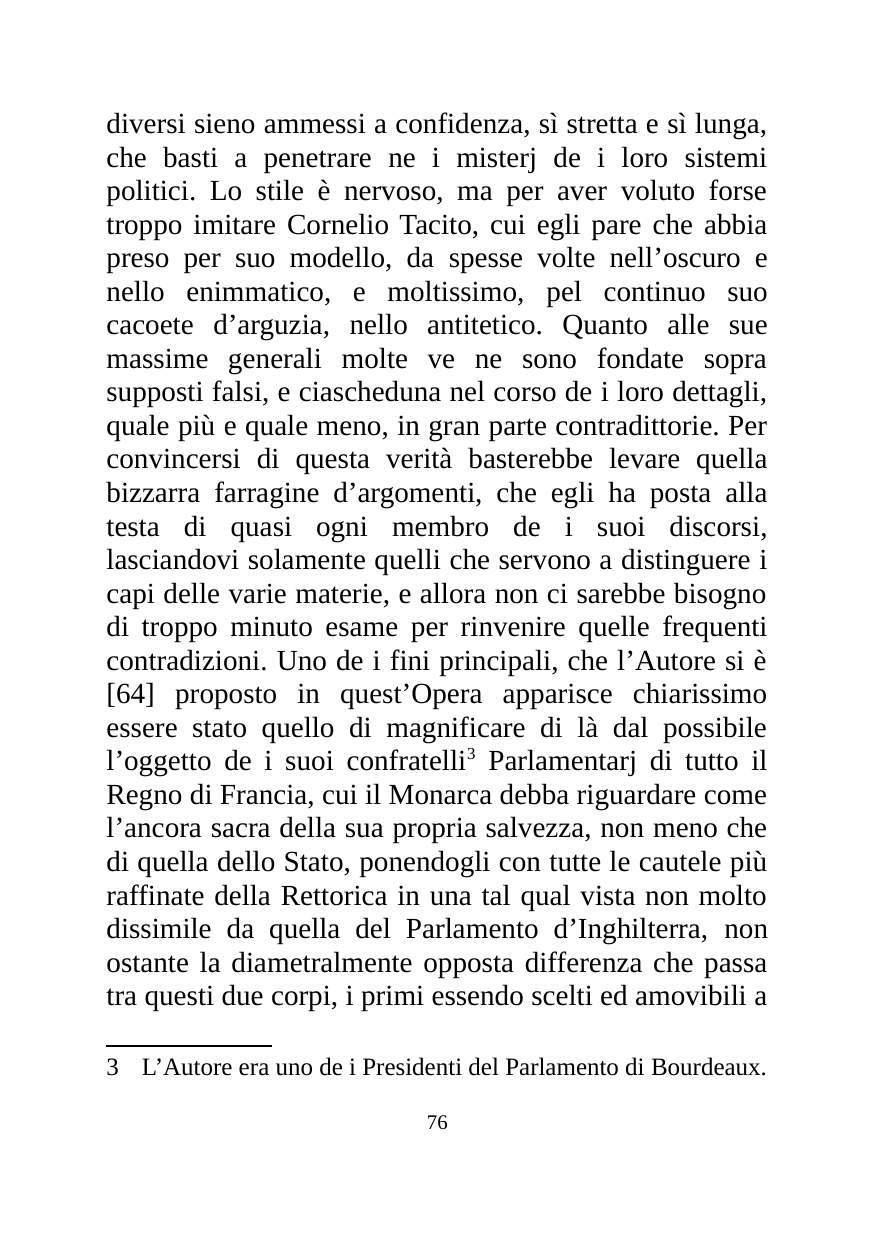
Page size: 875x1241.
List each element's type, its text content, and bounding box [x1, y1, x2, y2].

text L’Autore era uno de i Presidenti del Parlamento di Bourdeaux. [106, 1052, 768, 1080]
text diversi sieno ammessi a confidenza, sì stretta e sì lunga, che basti a penetrare ne i misterj de i loro sistemi politici. Lo stile è nervoso, ma per aver voluto forse troppo imitare Cornelio Tacito, cui egli pare che abbia preso per suo modello, da spesse volte nell’oscuro e nello enimmatico, e moltissimo, pel continuo suo cacoete d’arguzia, nello antitetico. Quanto alle sue massime generali molte ve ne sono fondate sopra supposti falsi, e ciascheduna nel corso de i loro dettagli, quale più e quale meno, in gran parte contradittorie. Per convincersi di questa verità basterebbe levare quella bizzarra farragine d’argomenti, che egli ha posta alla testa di quasi ogni membro de i suoi discorsi, lasciandovi solamente quelli che servono a distinguere i capi delle varie materie, e allora non ci sarebbe bisogno di troppo minuto esame per rinvenire quelle frequenti contradizioni. Uno de i fini principali, che l’Autore si è [64] proposto in quest’Opera apparisce chiarissimo essere stato quello di magnificare di là dal possibile l’oggetto de i suoi confratelli Parlamentarj di tutto il Regno di Francia, cui il Monarca debba riguardare come l’ancora sacra della sua propria salvezza, non meno che di quella dello Stato, ponendogli con tutte le cautele più raffinate della Rettorica in una tal qual vista non molto dissimile da quella del Parlamento d’Inghilterra, non ostante la diametralmente opposta differenza che passa tra questi due corpi, i primi essendo scelti ed amovibili a [106, 106, 768, 1012]
